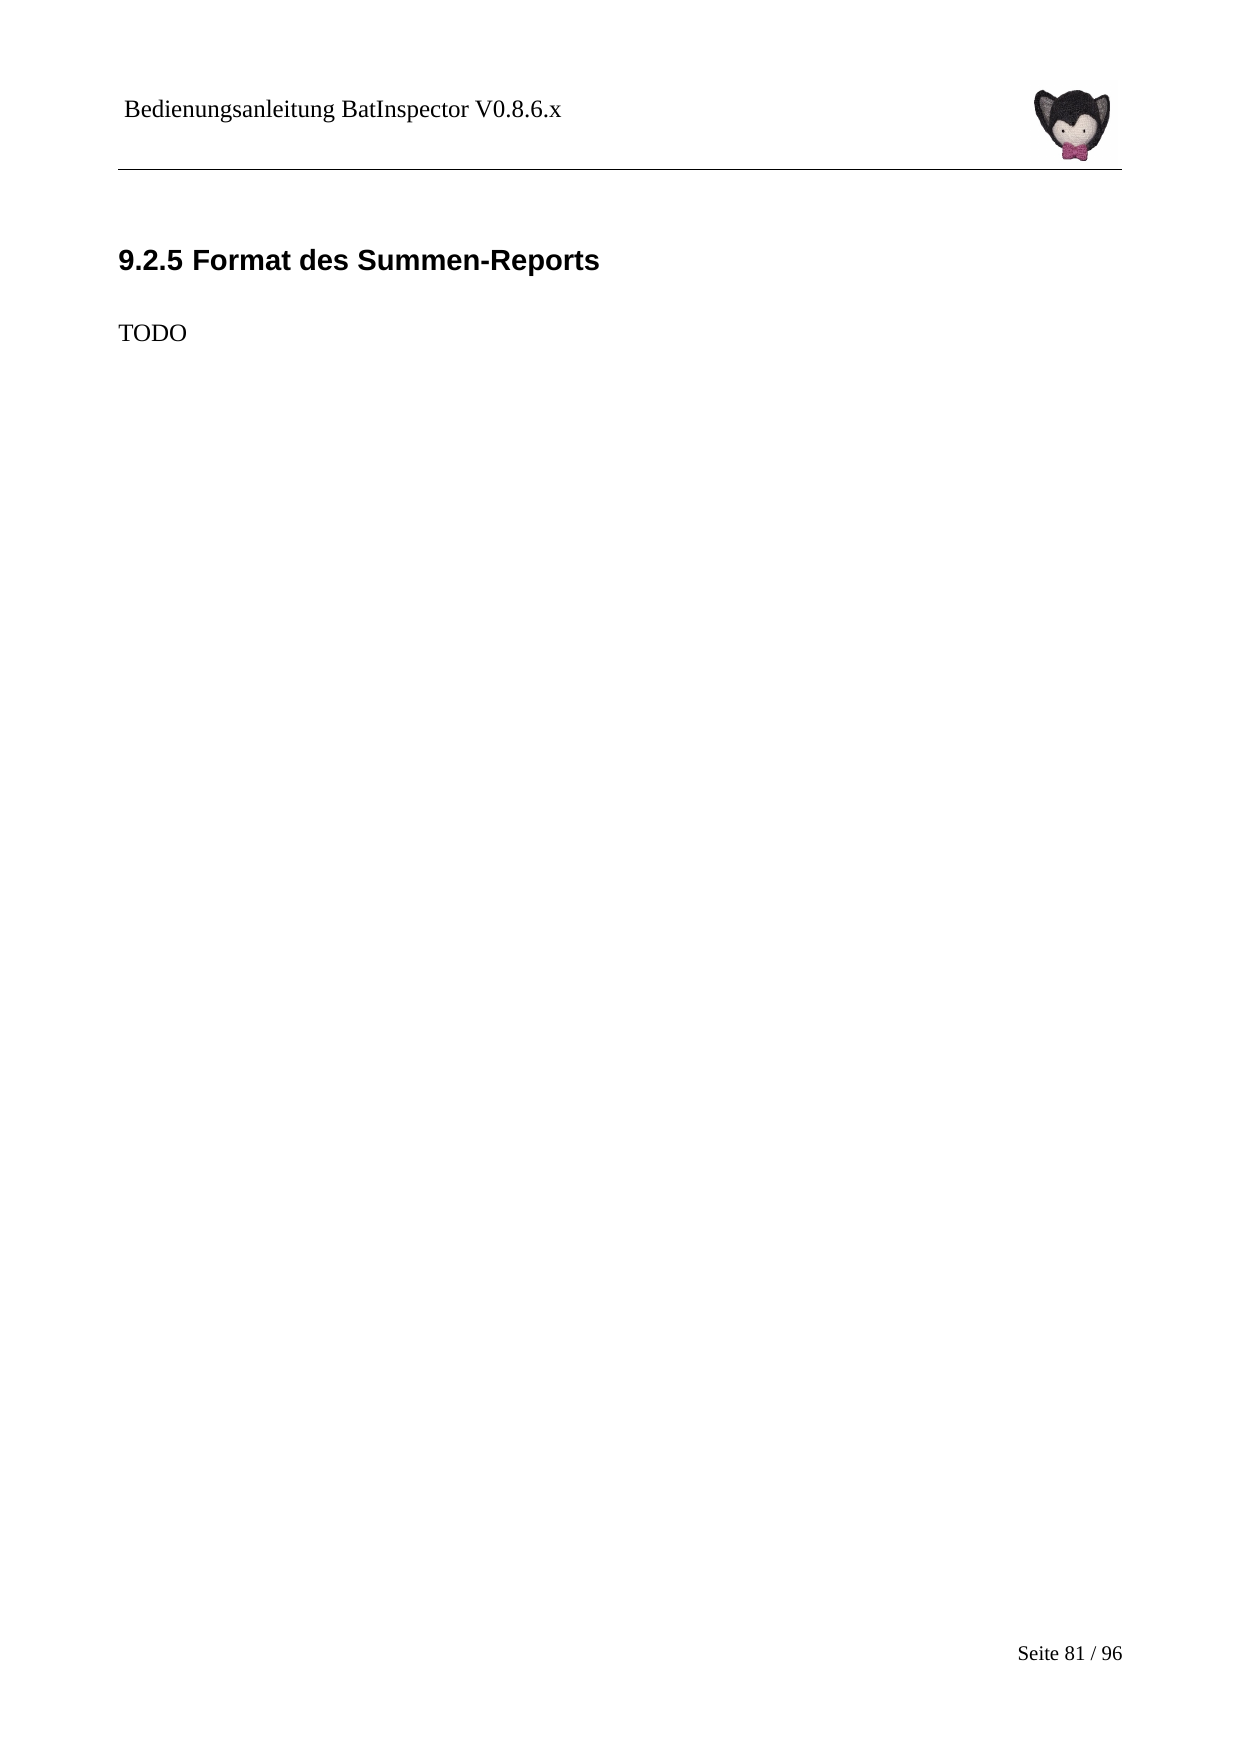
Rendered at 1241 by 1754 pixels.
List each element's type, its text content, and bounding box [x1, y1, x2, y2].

text TODO [118, 318, 1122, 346]
picture [1030, 80, 1119, 169]
subtitle Format des Summen-Reports [118, 243, 1122, 276]
